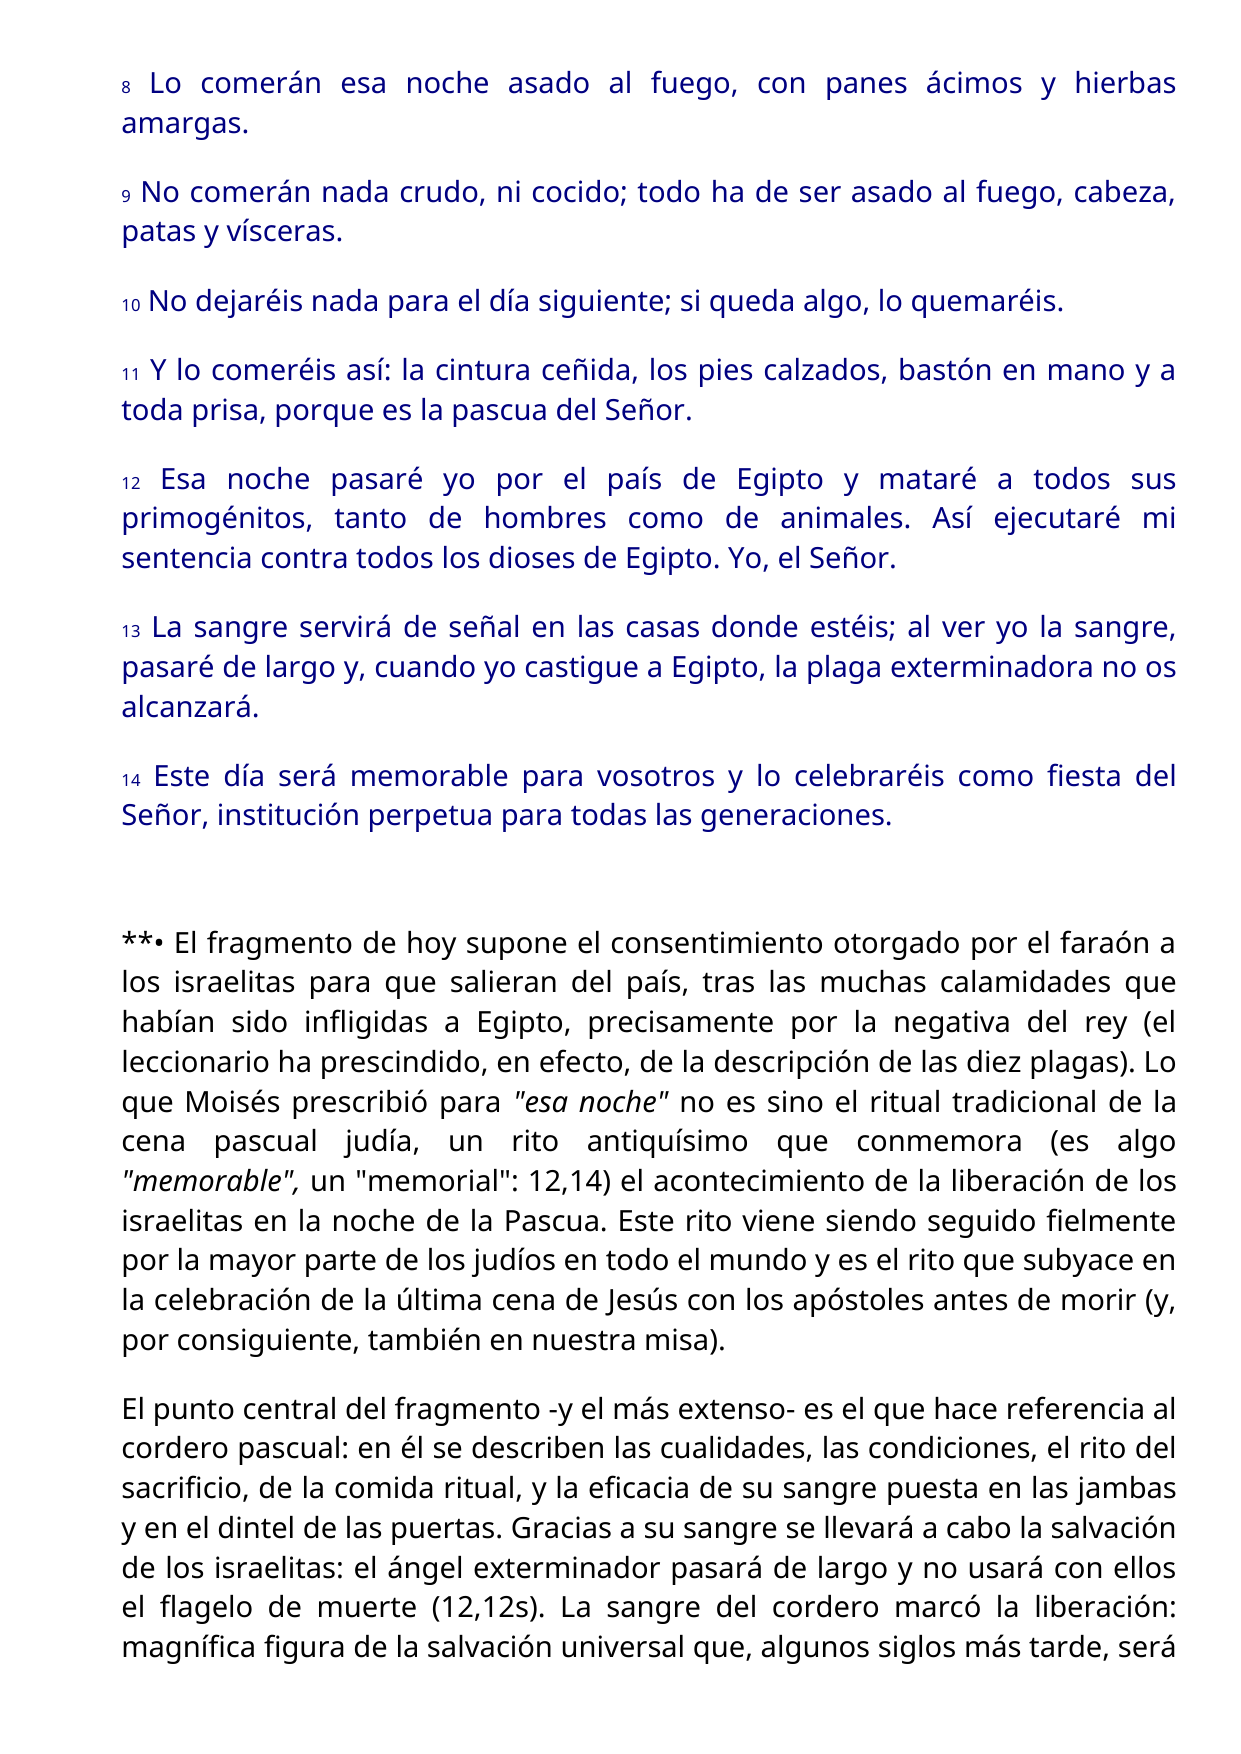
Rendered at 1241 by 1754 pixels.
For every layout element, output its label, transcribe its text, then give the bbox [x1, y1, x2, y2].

table_header 8 Lo comerán esa noche asado al fuego, con panes ácimos y hierbas amargas. 9 No comerán nada crudo, ni cocido; todo ha de ser asado al fuego, cabeza, patas y vísceras. 10 No dejaréis nada para el día siguiente; si queda algo, lo quemaréis. 11 Y lo comeréis así: la cintura ceñida, los pies calzados, bastón en mano y a toda prisa, porque es la pascua del Señor. 12 Esa noche pasaré yo por el país de Egipto y mataré a todos sus primogénitos, tanto de hombres como de animales. Así ejecutaré mi sentencia contra todos los dioses de Egipto. Yo, el Señor. 13 La sangre servirá de señal en las casas donde estéis; al ver yo la sangre, pasaré de largo y, cuando yo castigue a Egipto, la plaga exterminadora no os alcanzará. 14 Este día será memorable para vosotros y lo celebraréis como fiesta del Señor, institución perpetua para todas las generaciones. **• El fragmento de hoy supone el consentimiento otorgado por el faraón a los israelitas para que salieran del país, tras las muchas calamidades que habían sido infligidas a Egipto, precisamente por la negativa del rey (el leccionario ha prescindido, en efecto, de la descripción de las diez plagas). Lo que Moisés prescribió para "esa noche" no es sino el ritual tradicional de la cena pascual judía, un rito antiquísimo que conmemora (es algo "memorable", un "memorial": 12,14) el acontecimiento de la liberación de los israelitas en la noche de la Pascua. Este rito viene siendo seguido fielmente por la mayor parte de los judíos en todo el mundo y es el rito que subyace en la celebración de la última cena de Jesús con los apóstoles antes de morir (y, por consiguiente, también en nuestra misa). El punto central del fragmento -y el más extenso- es el que hace referencia al cordero pascual: en él se describen las cualidades, las condiciones, el rito del sacrificio, de la comida ritual, y la eficacia de su sangre puesta en las jambas y en el dintel de las puertas. Gracias a su sangre se llevará a cabo la salvación de los israelitas: el ángel exterminador pasará de largo y no usará con ellos el flagelo de muerte (12,12s). La sangre del cordero marcó la liberación: magnífica figura de la salvación universal que, algunos siglos más tarde, será [118, 59, 1181, 1669]
